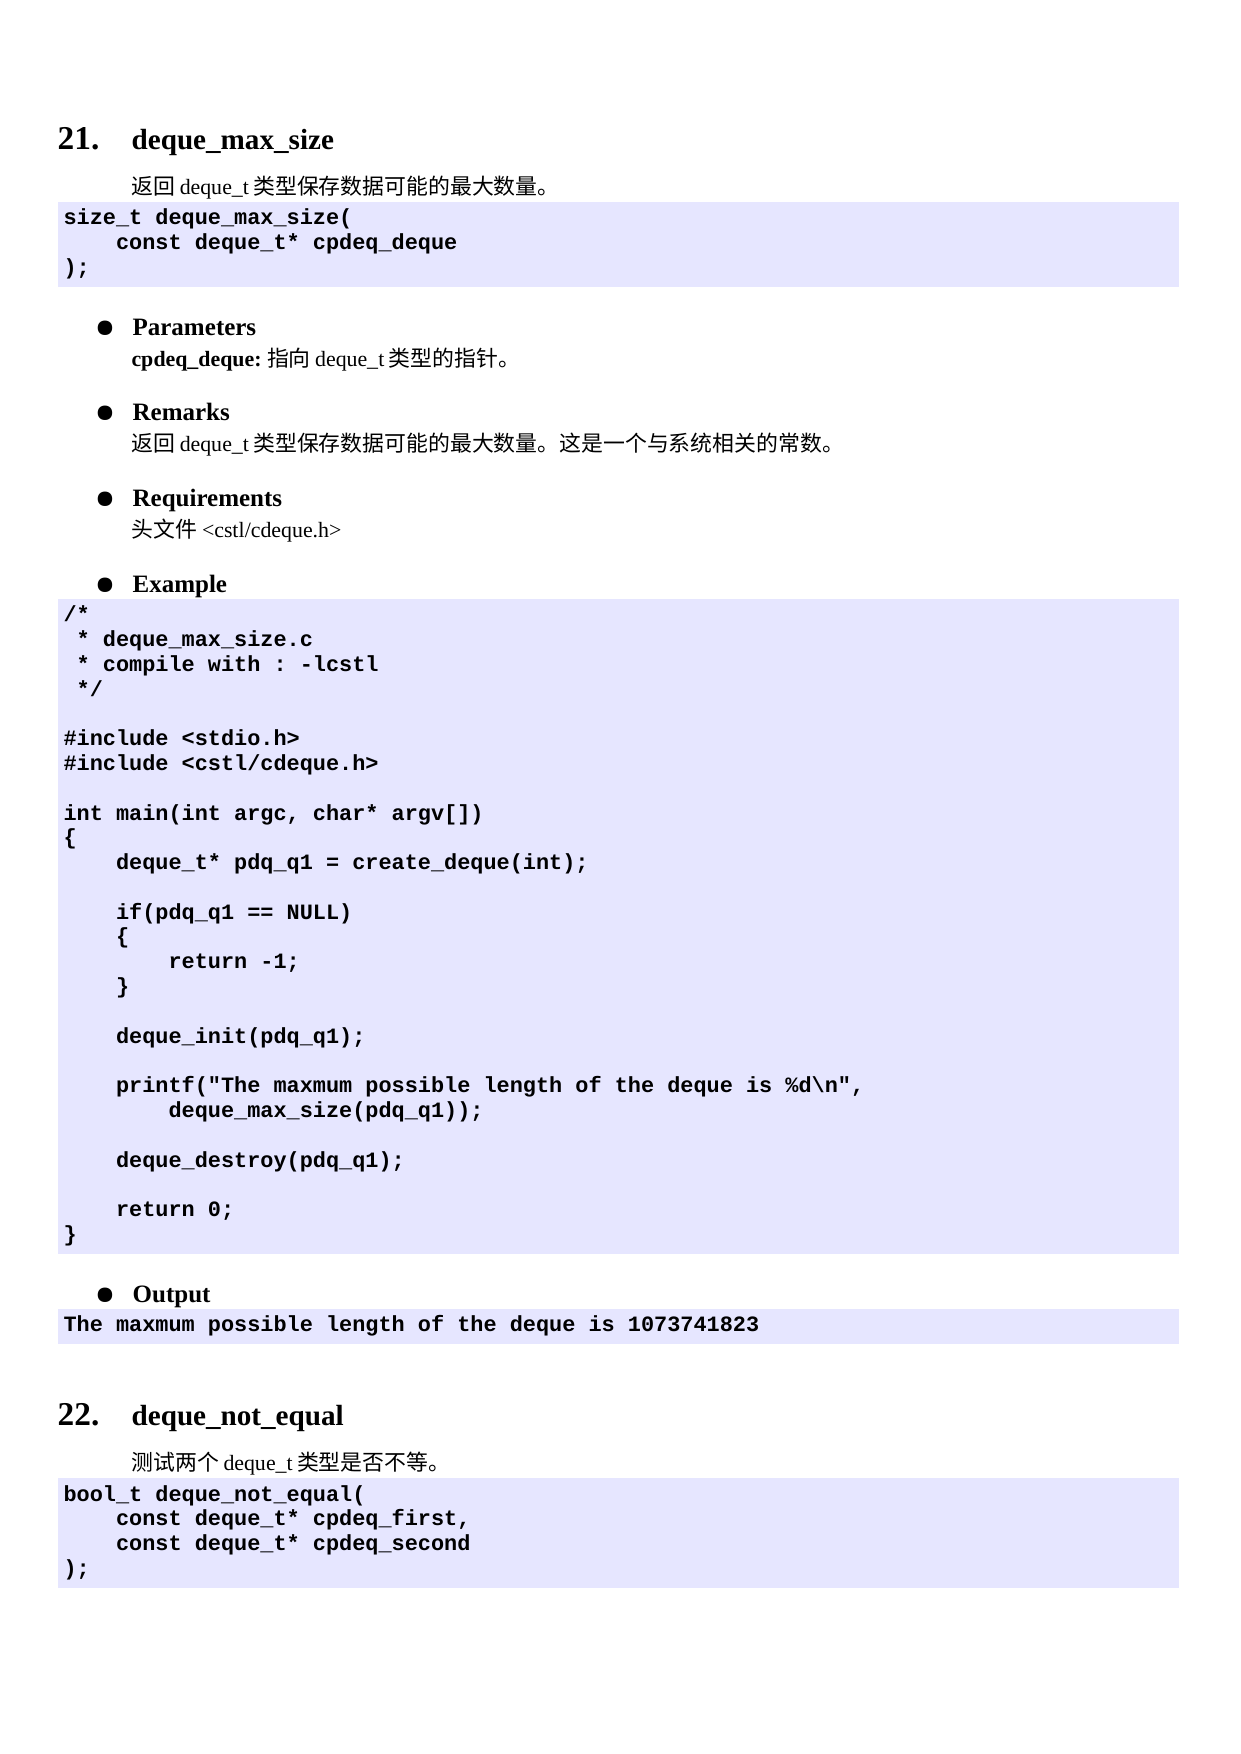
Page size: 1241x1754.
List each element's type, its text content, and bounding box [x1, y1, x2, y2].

text 返回deque_t类型保存数据可能的最大数量。这是一个与系统相关的常数。 [57, 426, 1179, 458]
text cpdeq_deque: 指向deque_t类型的指针。 [57, 341, 1179, 372]
list Parameters [95, 312, 1179, 341]
table_header The maxmum possible length of the deque is 1073741823 [58, 1309, 1179, 1344]
text 头文件 <cstl/cdeque.h> [57, 512, 1179, 543]
table_header size_t deque_max_size( const deque_t* cpdeq_deque ); [58, 202, 1179, 287]
subtitle deque_not_equal [57, 1394, 1179, 1433]
list Example [95, 569, 1179, 597]
list Remarks [95, 397, 1179, 426]
text 返回deque_t类型保存数据可能的最大数量。 [57, 169, 1179, 201]
subtitle deque_max_size [57, 118, 1179, 156]
list Requirements [95, 483, 1179, 512]
list Output [95, 1279, 1179, 1308]
table_header /* * deque_max_size.c * compile with : -lcstl */ #include <stdio.h> #include <cstl/cdeque.h> int main(int argc, char* argv[]) { deque_t* pdq_q1 = create_deque(int); if(pdq_q1 == NULL) { return -1; } deque_init(pdq_q1); printf("The maxmum possible length of the deque is %d\n", deque_max_size(pdq_q1)); deque_destroy(pdq_q1); return 0; } [58, 599, 1179, 1254]
text 测试两个deque_t类型是否不等。 [57, 1445, 1179, 1477]
table_header bool_t deque_not_equal( const deque_t* cpdeq_first, const deque_t* cpdeq_second ); [58, 1478, 1179, 1588]
